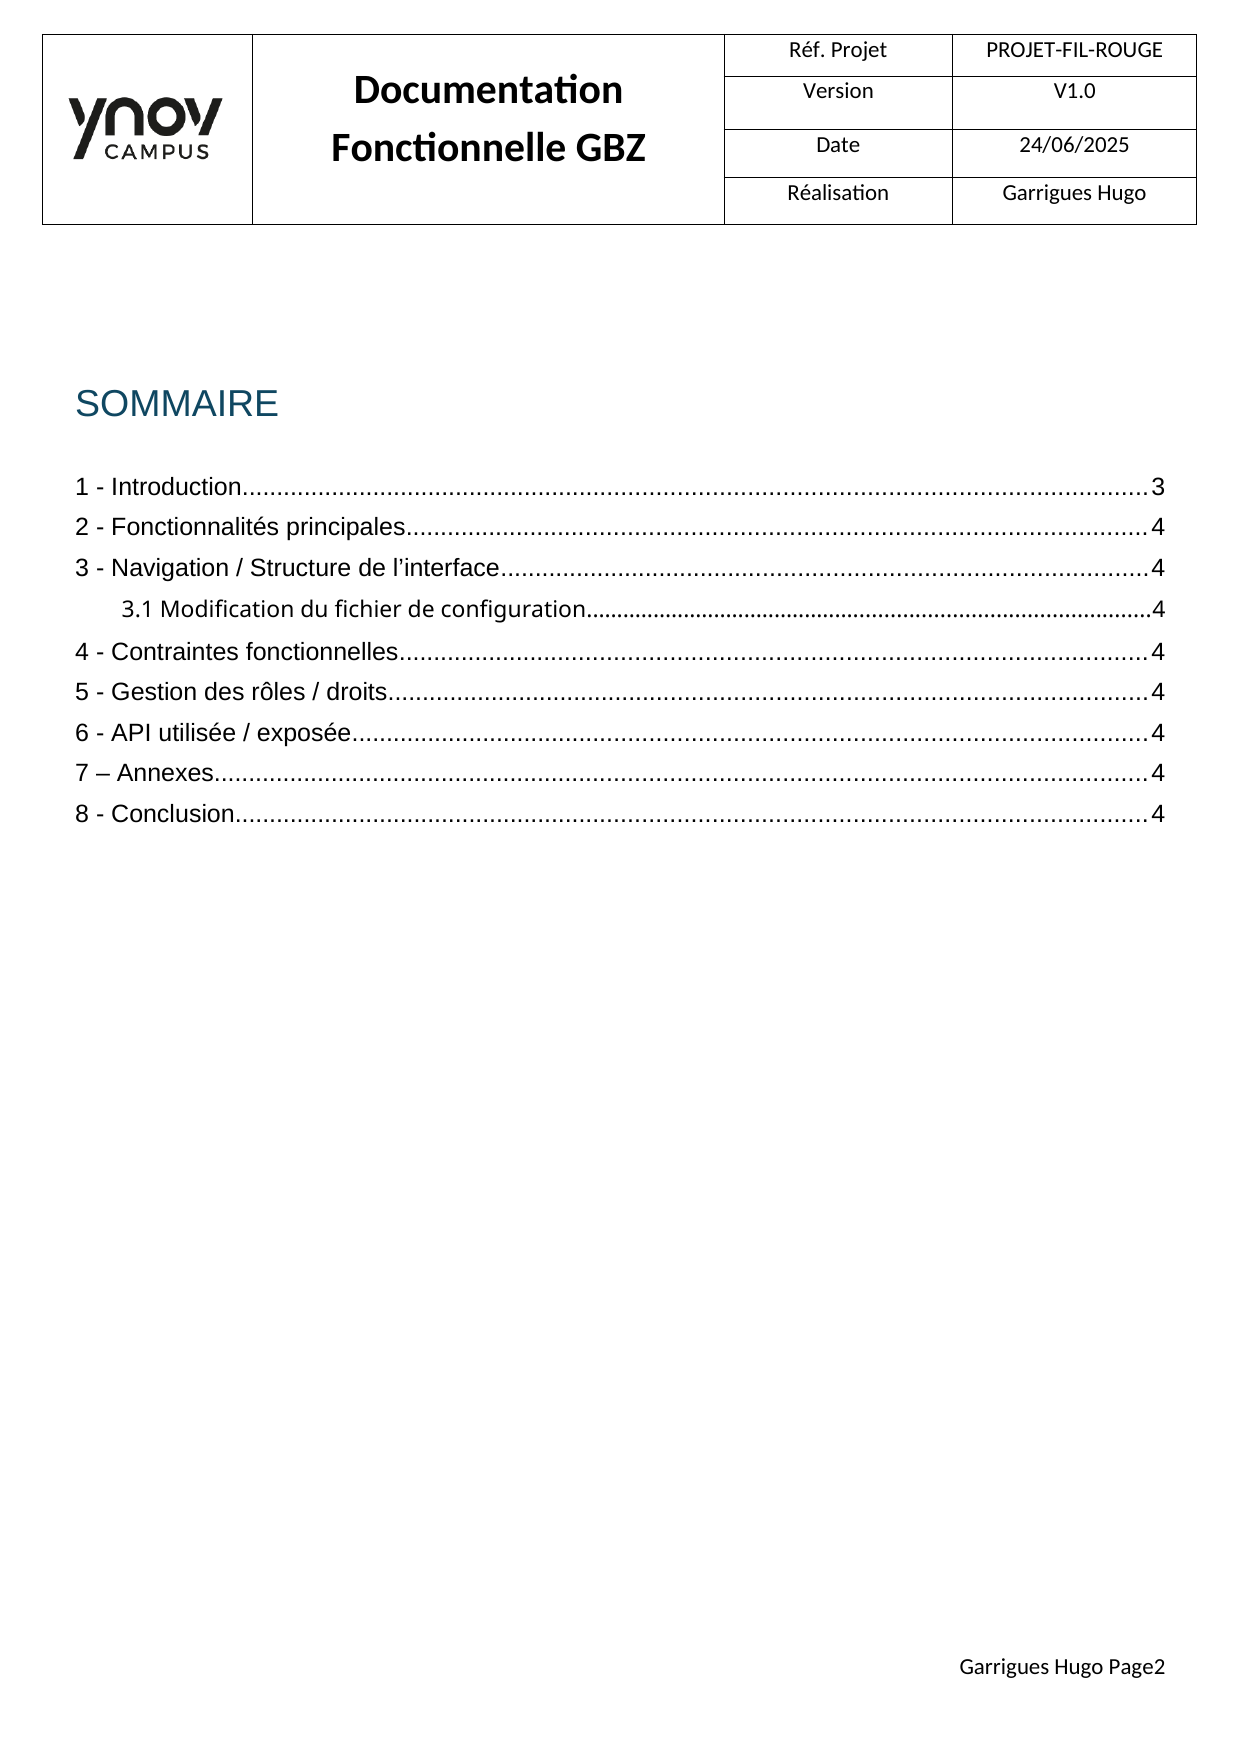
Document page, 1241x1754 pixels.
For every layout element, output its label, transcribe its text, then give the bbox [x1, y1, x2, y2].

text 3.1 Modification du fichier de configuration 4 [121, 593, 1165, 624]
subtitle 4 - Contraintes fonctionnelles 4 [75, 637, 1165, 665]
subtitle 3 - Navigation / Structure de l’interface 4 [75, 553, 1165, 582]
text SOMMAIRE [75, 382, 1165, 425]
subtitle 2 - Fonctionnalités principales 4 [75, 512, 1165, 541]
subtitle 8 - Conclusion 4 [75, 799, 1165, 827]
subtitle 5 - Gestion des rôles / droits 4 [75, 677, 1165, 706]
text 1 - Introduction 3 [75, 472, 1165, 501]
subtitle 7 – Annexes 4 [75, 758, 1165, 787]
subtitle 6 - API utilisée / exposée 4 [75, 718, 1165, 746]
